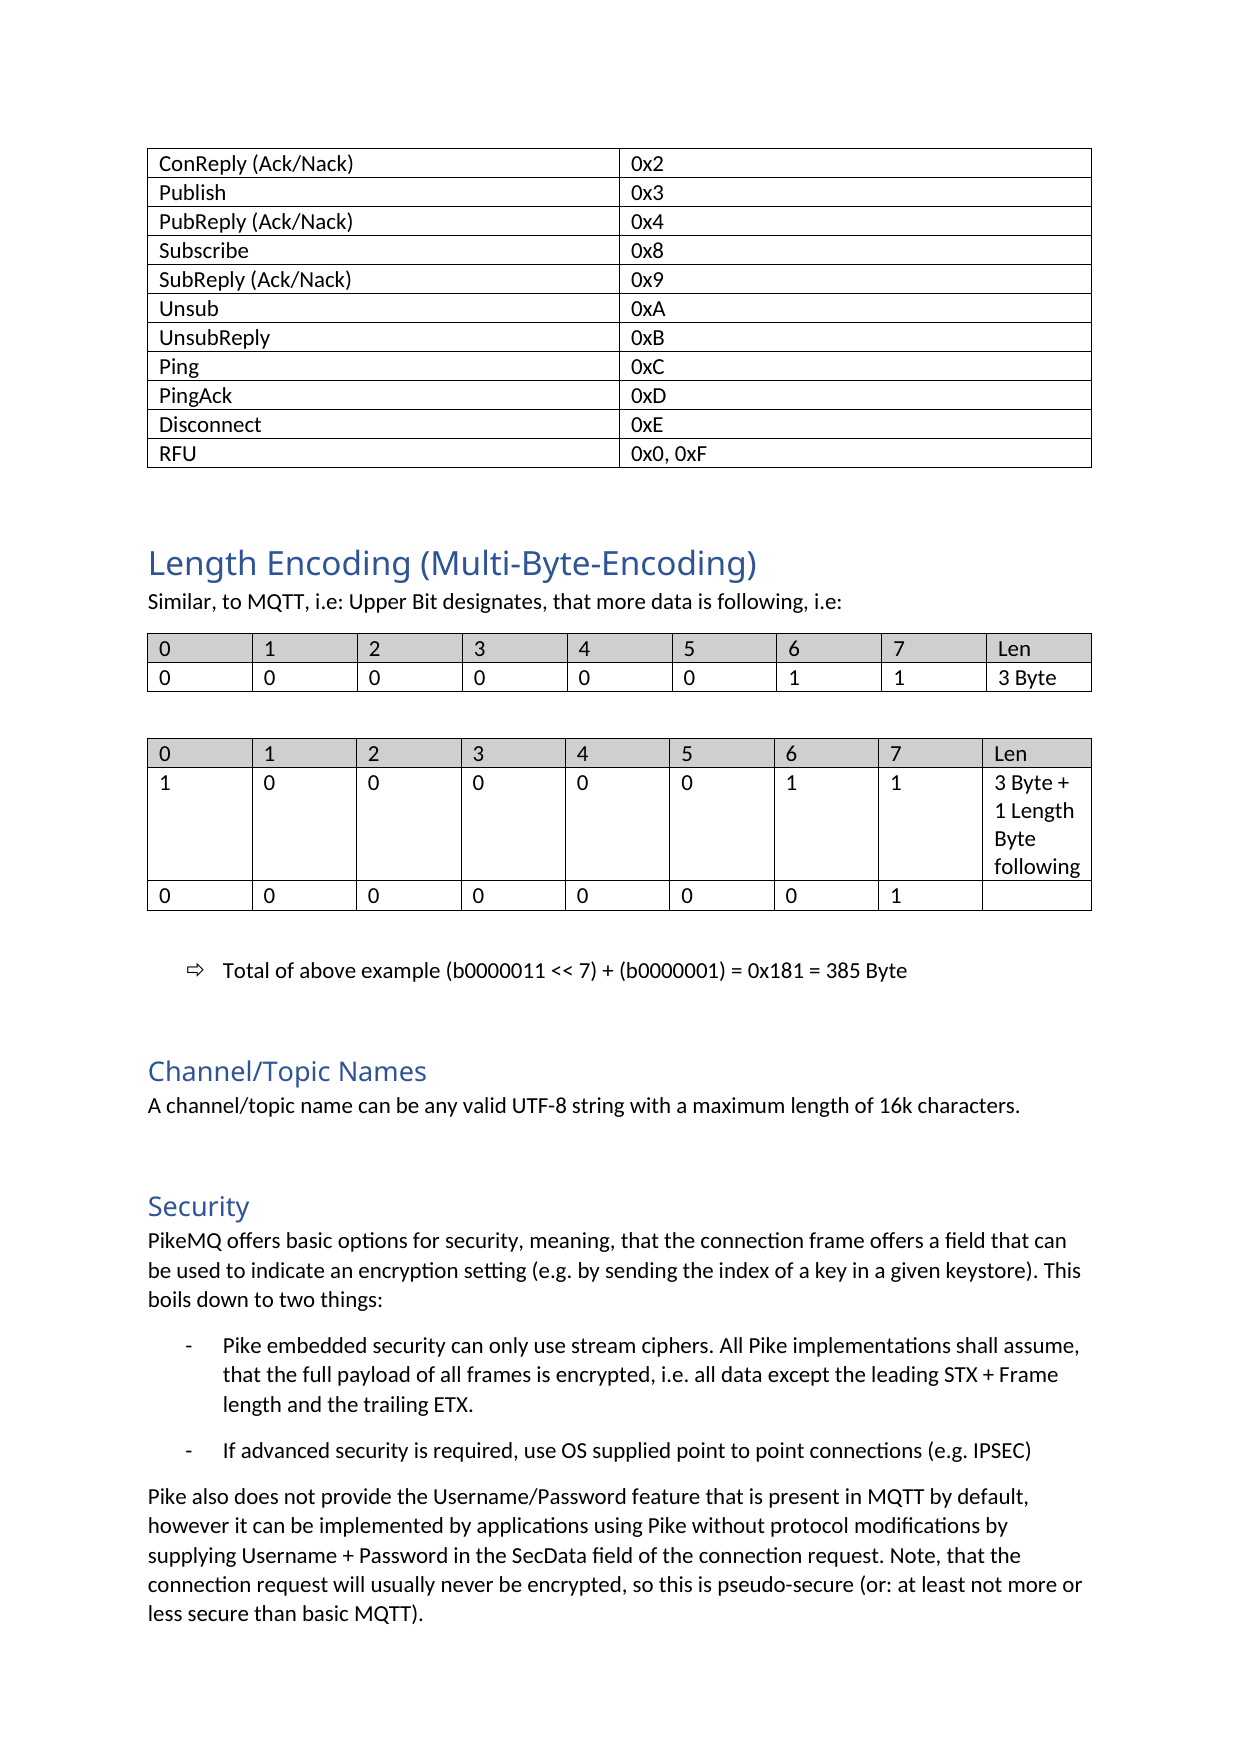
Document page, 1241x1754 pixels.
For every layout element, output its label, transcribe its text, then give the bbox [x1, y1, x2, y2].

table_cell ConReply (Ack/Nack) [148, 149, 619, 177]
table_cell 0x3 [620, 178, 1091, 206]
list Pike embedded security can only use stream ciphers. All Pike implementations shall assume, that the full payload of all frames is encrypted, i.e. all data except the leading STX + Frame length and the trailing ETX. [185, 1331, 1093, 1418]
table_header 4 [568, 634, 672, 662]
table_cell 0 [462, 768, 565, 880]
table_header 6 [777, 634, 881, 662]
table_cell Ping [148, 352, 619, 380]
table_cell 1 [775, 768, 878, 880]
table_cell 0 [253, 881, 356, 909]
table_header Len [983, 739, 1091, 767]
table_header 4 [566, 739, 669, 767]
table_cell 0xC [620, 352, 1091, 380]
table_cell 0 [358, 663, 462, 691]
table_cell 0x2 [620, 149, 1091, 177]
subtitle Security [148, 1188, 1093, 1224]
text PikeMQ offers basic options for security, meaning, that the connection frame offers a field that can be used to indicate an encryption setting (e.g. by sending the index of a key in a given keystore). This boils down to two things: [148, 1226, 1093, 1313]
table_cell 1 [148, 768, 252, 880]
table_cell 0xB [620, 323, 1091, 351]
table_cell 1 [882, 663, 986, 691]
table_cell 3 Byte [987, 663, 1091, 691]
table_header 7 [882, 634, 986, 662]
table_cell 0 [673, 663, 776, 691]
table_cell 1 [879, 768, 982, 880]
table_header 2 [358, 634, 462, 662]
table_cell 0x4 [620, 207, 1091, 235]
subtitle Length Encoding (Multi-Byte-Encoding) [148, 539, 1093, 585]
table_header 0 [148, 739, 252, 767]
text Pike also does not provide the Username/Password feature that is present in MQTT by default, however it can be implemented by applications using Pike without protocol modifications by supplying Username + Password in the SecData field of the connection request. Note, that the connection request will usually never be encrypted, so this is pseudo-secure (or: at least not more or less secure than basic MQTT). [148, 1482, 1093, 1627]
table_cell [983, 881, 1091, 909]
table_cell 1 [777, 663, 881, 691]
table_cell UnsubReply [148, 323, 619, 351]
table_cell 0 [670, 768, 774, 880]
table_cell 0 [463, 663, 567, 691]
table_header 1 [253, 739, 356, 767]
table_cell 0x0, 0xF [620, 439, 1091, 467]
table_cell PingAck [148, 381, 619, 409]
list Total of above example (b0000011 << 7) + (b0000001) = 0x181 = 385 Byte [185, 957, 1093, 984]
table_cell RFU [148, 439, 619, 467]
table_cell 0 [253, 768, 356, 880]
table_cell Publish [148, 178, 619, 206]
table_cell 0 [568, 663, 672, 691]
table_cell 0 [357, 768, 461, 880]
table_cell 0 [148, 881, 252, 909]
table_cell 0x9 [620, 265, 1091, 293]
table_cell 0x8 [620, 236, 1091, 264]
table_cell 3 Byte + 1 Length Byte following [983, 768, 1091, 880]
subtitle Channel/Topic Names [148, 1053, 1093, 1090]
table_header 0 [148, 634, 252, 662]
table_cell 0xE [620, 410, 1091, 438]
table_header 5 [670, 739, 774, 767]
table_cell 0 [253, 663, 357, 691]
table_cell 0 [566, 768, 669, 880]
list If advanced security is required, use OS supplied point to point connections (e.g. IPSEC) [185, 1436, 1093, 1464]
table_cell PubReply (Ack/Nack) [148, 207, 619, 235]
text Similar, to MQTT, i.e: Upper Bit designates, that more data is following, i.e: [148, 587, 1093, 615]
table_cell Subscribe [148, 236, 619, 264]
table_cell Disconnect [148, 410, 619, 438]
table_cell 0xA [620, 294, 1091, 322]
table_header 1 [253, 634, 357, 662]
table_cell SubReply (Ack/Nack) [148, 265, 619, 293]
table_header 2 [357, 739, 461, 767]
table_cell 0 [670, 881, 774, 909]
table_header 5 [673, 634, 776, 662]
table_cell 0 [148, 663, 252, 691]
table_header 3 [462, 739, 565, 767]
table_cell 1 [879, 881, 982, 909]
text A channel/topic name can be any valid UTF-8 string with a maximum length of 16k characters. [148, 1091, 1093, 1119]
table_cell Unsub [148, 294, 619, 322]
table_header 7 [879, 739, 982, 767]
table_cell 0 [566, 881, 669, 909]
table_cell 0 [775, 881, 878, 909]
table_header Len [987, 634, 1091, 662]
table_cell 0 [462, 881, 565, 909]
table_header 6 [775, 739, 878, 767]
table_cell 0 [357, 881, 461, 909]
table_header 3 [463, 634, 567, 662]
table_cell 0xD [620, 381, 1091, 409]
